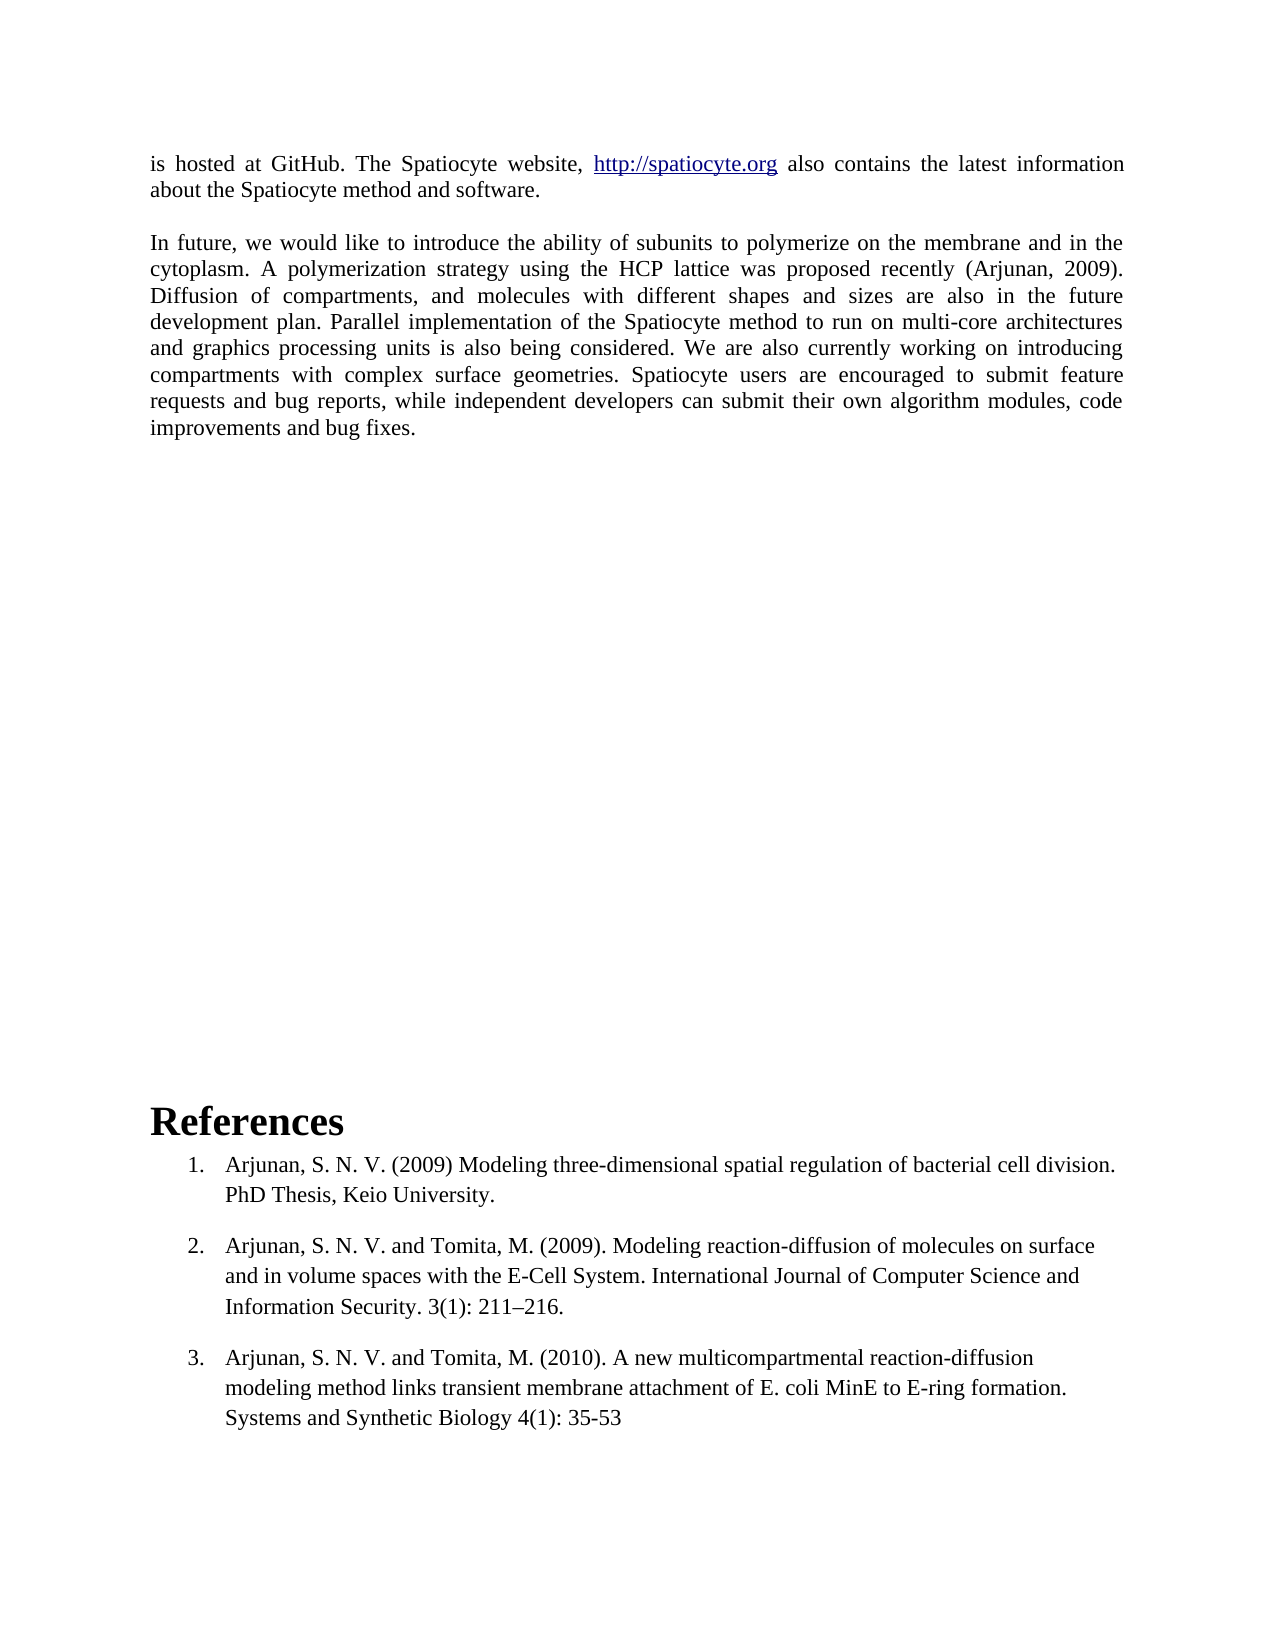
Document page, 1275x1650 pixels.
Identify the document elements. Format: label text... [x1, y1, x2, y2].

list Arjunan, S. N. V. and Tomita, M. (2009). Modeling reaction-diffusion of molecules on surface and in volume spaces with the E-Cell System. International Journal of Computer Science and Information Security. 3(1): 211–216. [187, 1232, 1125, 1319]
list Arjunan, S. N. V. and Tomita, M. (2010). A new multicompartmental reaction-diffusion modeling method links transient membrane attachment of E. coli MinE to E-ring formation. Systems and Synthetic Biology 4(1): 35-53 [187, 1344, 1125, 1431]
text is hosted at GitHub. The Spatiocyte website, http://spatiocyte.org also contains the latest information about the Spatiocyte method and software. [150, 150, 1125, 203]
text In future, we would like to introduce the ability of subunits to polymerize on the membrane and in the cytoplasm. A polymerization strategy using the HCP lattice was proposed recently (Arjunan, 2009). Diffusion of compartments, and molecules with different shapes and sizes are also in the future development plan. Parallel implementation of the Spatiocyte method to run on multi-core architectures and graphics processing units is also being considered. We are also currently working on introducing compartments with complex surface geometries. Spatiocyte users are encouraged to submit feature requests and bug reports, while independent developers can submit their own algorithm modules, code improvements and bug fixes. [150, 229, 1125, 440]
list Arjunan, S. N. V. (2009) Modeling three-dimensional spatial regulation of bacterial cell division. PhD Thesis, Keio University. [187, 1151, 1125, 1208]
subtitle References [150, 1096, 1125, 1144]
